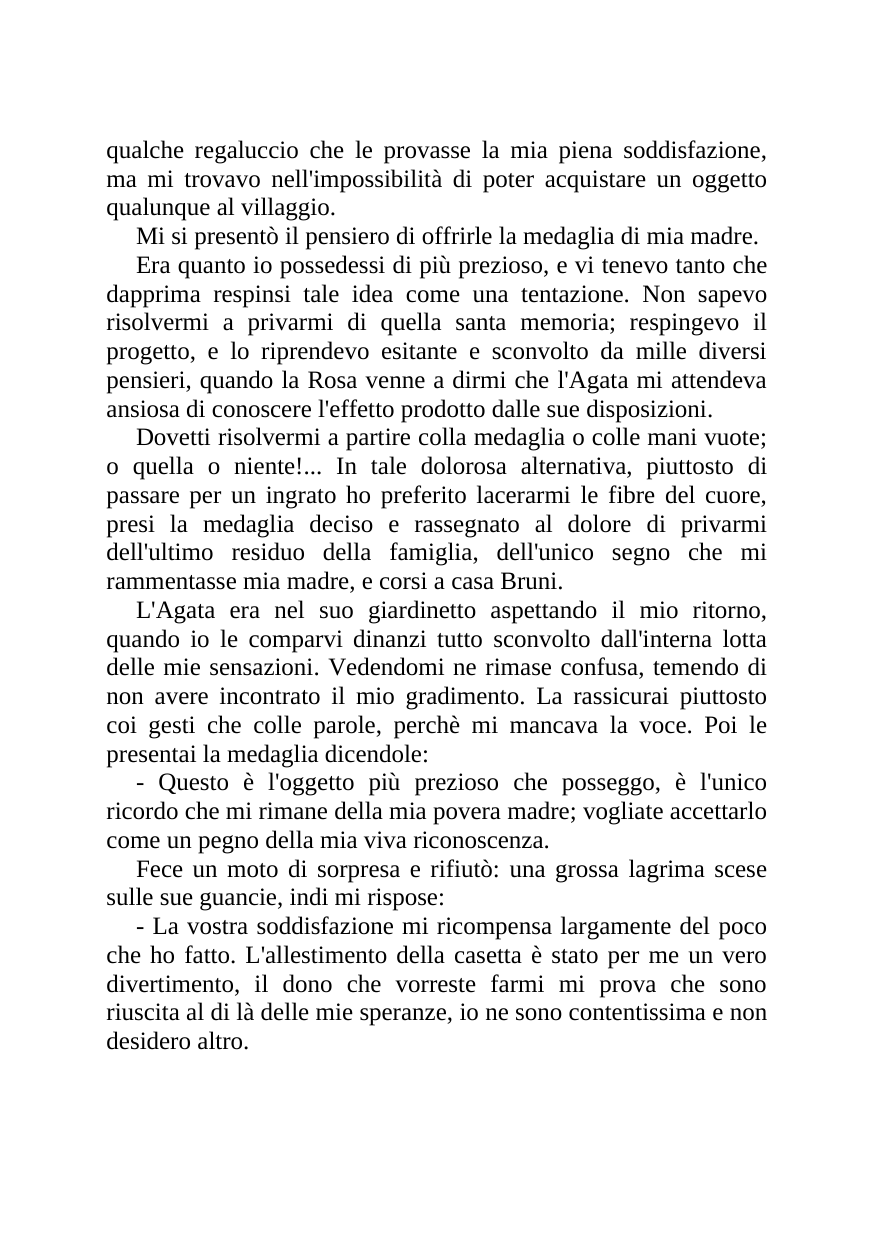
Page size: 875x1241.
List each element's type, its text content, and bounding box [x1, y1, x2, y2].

text - La vostra soddisfazione mi ricompensa largamente del poco che ho fatto. L'allestimento della casetta è stato per me un vero divertimento, il dono che vorreste farmi mi prova che sono riuscita al di là delle mie speranze, io ne sono contentissima e non desidero altro. [106, 911, 768, 1055]
text Dovetti risolvermi a partire colla medaglia o colle mani vuote; o quella o niente!... In tale dolorosa alternativa, piuttosto di passare per un ingrato ho preferito lacerarmi le fibre del cuore, presi la medaglia deciso e rassegnato al dolore di privarmi dell'ultimo residuo della famiglia, dell'unico segno che mi rammentasse mia madre, e corsi a casa Bruni. [106, 422, 768, 595]
text qualche regaluccio che le provasse la mia piena soddisfazione, ma mi trovavo nell'impossibilità di poter acquistare un oggetto qualunque al villaggio. [106, 135, 768, 221]
text - Questo è l'oggetto più prezioso che posseggo, è l'unico ricordo che mi rimane della mia povera madre; vogliate accettarlo come un pegno della mia viva riconoscenza. [106, 767, 768, 854]
text Fece un moto di sorpresa e rifiutò: una grossa lagrima scese sulle sue guancie, indi mi rispose: [106, 854, 768, 911]
text Mi si presentò il pensiero di offrirle la medaglia di mia madre. [106, 221, 768, 250]
text L'Agata era nel suo giardinetto aspettando il mio ritorno, quando io le comparvi dinanzi tutto sconvolto dall'interna lotta delle mie sensazioni. Vedendomi ne rimase confusa, temendo di non avere incontrato il mio gradimento. La rassicurai piuttosto coi gesti che colle parole, perchè mi mancava la voce. Poi le presentai la medaglia dicendole: [106, 595, 768, 767]
text Era quanto io possedessi di più prezioso, e vi tenevo tanto che dapprima respinsi tale idea come una tentazione. Non sapevo risolvermi a privarmi di quella santa memoria; respingevo il progetto, e lo riprendevo esitante e sconvolto da mille diversi pensieri, quando la Rosa venne a dirmi che l'Agata mi attendeva ansiosa di conoscere l'effetto prodotto dalle sue disposizioni. [106, 250, 768, 422]
